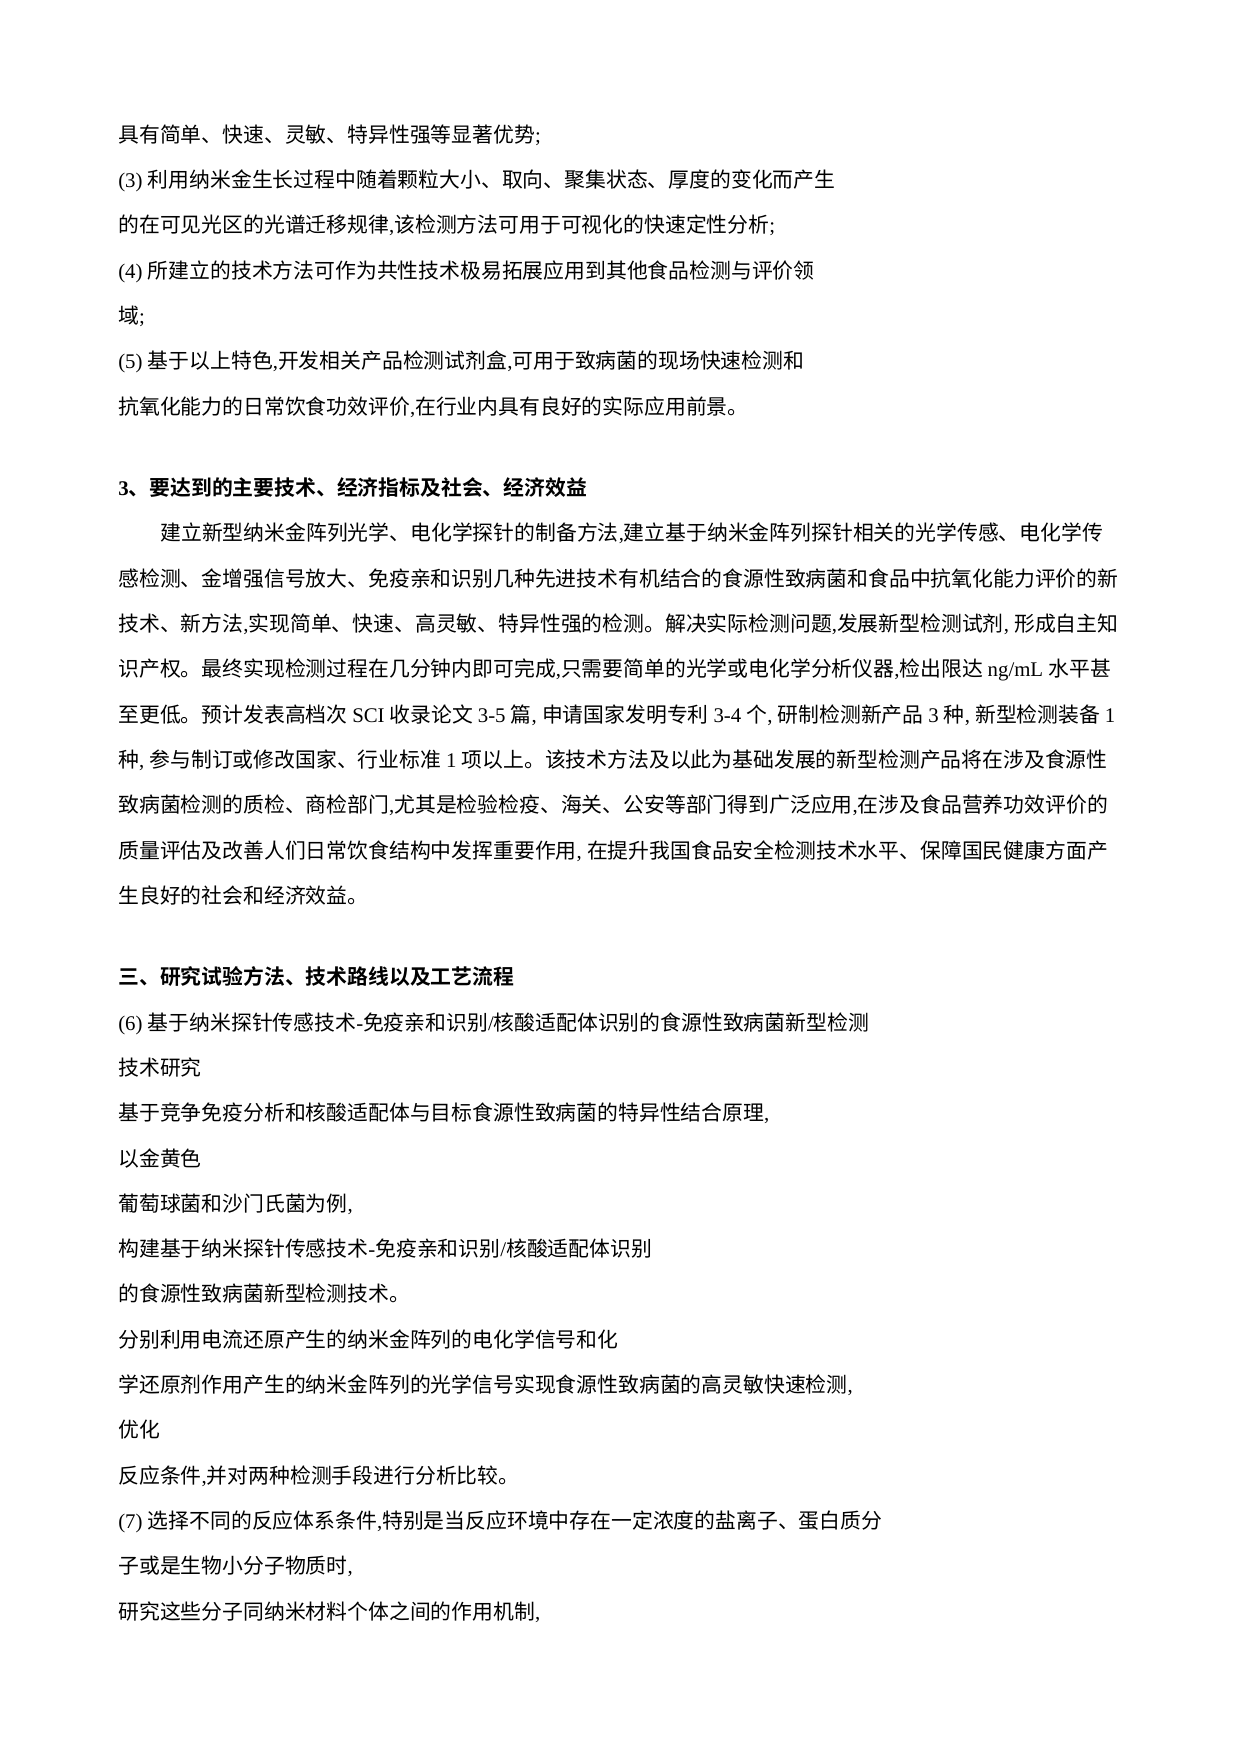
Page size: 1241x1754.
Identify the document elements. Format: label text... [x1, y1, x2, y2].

text 的食源性致病菌新型检测技术。 [118, 1278, 1122, 1308]
text 建立新型纳米金阵列光学、电化学探针的制备方法,建立基于纳米金阵列探针相关的光学传感、电化学传感检测、金增强信号放大、免疫亲和识别几种先进技术有机结合的食源性致病菌和食品中抗氧化能力评价的新技术、新方法,实现简单、快速、高灵敏、特异性强的检测。解决实际检测问题,发展新型检测试剂, 形成自主知识产权。最终实现检测过程在几分钟内即可完成,只需要简单的光学或电化学分析仪器,检出限达 ng/mL 水平甚至更低。预计发表高档次 SCI 收录论文 3-5 篇, 申请国家发明专利 3-4 个, 研制检测新产品 3 种, 新型检测装备 1 种, 参与制订或修改国家、行业标准 1 项以上。该技术方法及以此为基础发展的新型检测产品将在涉及食源性致病菌检测的质检、商检部门,尤其是检验检疫、海关、公安等部门得到广泛应用,在涉及食品营养功效评价的质量评估及改善人们日常饮食结构中发挥重要作用, 在提升我国食品安全检测技术水平、保障国民健康方面产生良好的社会和经济效益。 [118, 517, 1122, 909]
text 葡萄球菌和沙门氏菌为例, [118, 1187, 1122, 1217]
text (6) 基于纳米探针传感技术-免疫亲和识别/核酸适配体识别的食源性致病菌新型检测 [118, 1006, 1122, 1036]
text (7) 选择不同的反应体系条件,特别是当反应环境中存在一定浓度的盐离子、蛋白质分 [118, 1504, 1122, 1534]
text 基于竞争免疫分析和核酸适配体与目标食源性致病菌的特异性结合原理, [118, 1096, 1122, 1127]
text 子或是生物小分子物质时, [118, 1549, 1122, 1580]
text 分别利用电流还原产生的纳米金阵列的电化学信号和化 [118, 1323, 1122, 1353]
text 抗氧化能力的日常饮食功效评价,在行业内具有良好的实际应用前景。 [118, 390, 1122, 420]
text 以金黄色 [118, 1142, 1122, 1172]
text 学还原剂作用产生的纳米金阵列的光学信号实现食源性致病菌的高灵敏快速检测, [118, 1368, 1122, 1398]
text 优化 [118, 1414, 1122, 1444]
text 3、要达到的主要技术、经济指标及社会、经济效益 [118, 471, 1122, 502]
text 三、研究试验方法、技术路线以及工艺流程 [118, 961, 1122, 991]
text (3) 利用纳米金生长过程中随着颗粒大小、取向、聚集状态、厚度的变化而产生 [118, 163, 1122, 194]
text 研究这些分子同纳米材料个体之间的作用机制, [118, 1595, 1122, 1625]
text (4) 所建立的技术方法可作为共性技术极易拓展应用到其他食品检测与评价领 [118, 254, 1122, 284]
text 构建基于纳米探针传感技术-免疫亲和识别/核酸适配体识别 [118, 1232, 1122, 1263]
text 技术研究 [118, 1051, 1122, 1081]
text 反应条件,并对两种检测手段进行分析比较。 [118, 1459, 1122, 1489]
text (5) 基于以上特色,开发相关产品检测试剂盒,可用于致病菌的现场快速检测和 [118, 345, 1122, 375]
text 的在可见光区的光谱迁移规律,该检测方法可用于可视化的快速定性分析; [118, 209, 1122, 239]
text 域; [118, 299, 1122, 329]
text 具有简单、快速、灵敏、特异性强等显著优势; [118, 118, 1122, 148]
